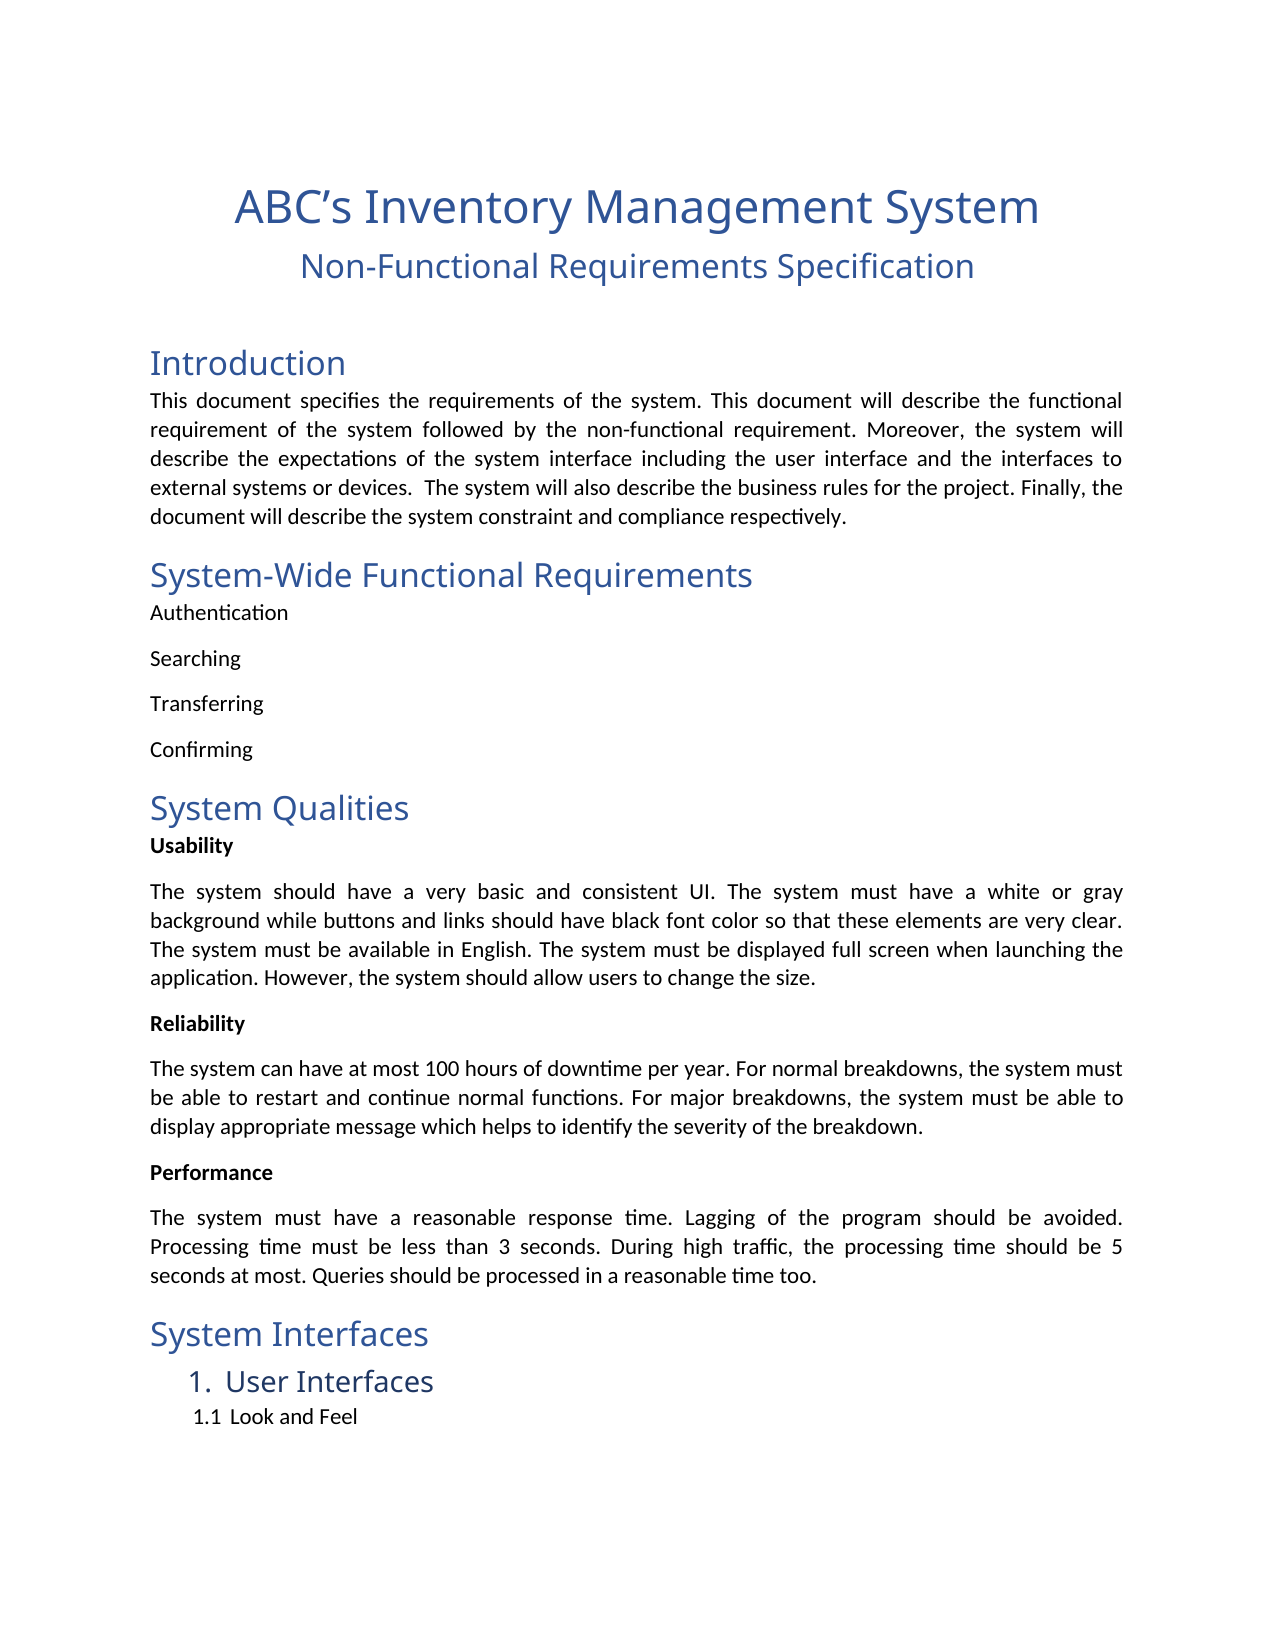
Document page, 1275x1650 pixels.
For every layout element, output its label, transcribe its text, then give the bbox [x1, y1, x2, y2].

text Reliability [150, 1009, 1125, 1037]
text The system should have a very basic and consistent UI. The system must have a white or gray background while buttons and links should have black font color so that these elements are very clear. The system must be available in English. The system must be displayed full screen when launching the application. However, the system should allow users to change the size. [150, 877, 1125, 992]
text Transferring [150, 689, 1125, 717]
subtitle Non-Functional Requirements Specification [150, 243, 1125, 289]
subtitle User Interfaces [187, 1362, 1125, 1401]
list Look and Feel [192, 1402, 1125, 1431]
text The system must have a reasonable response time. Lagging of the program should be avoided. Processing time must be less than 3 seconds. During high traffic, the processing time should be 5 seconds at most. Queries should be processed in a reasonable time too. [150, 1203, 1125, 1289]
text Usability [150, 831, 1125, 859]
text The system can have at most 100 hours of downtime per year. For normal breakdowns, the system must be able to restart and continue normal functions. For major breakdowns, the system must be able to display appropriate message which helps to identify the severity of the breakdown. [150, 1054, 1125, 1140]
text Authentication [150, 598, 1125, 626]
text This document specifies the requirements of the system. This document will describe the functional requirement of the system followed by the non-functional requirement. Moreover, the system will describe the expectations of the system interface including the user interface and the interfaces to external systems or devices. The system will also describe the business rules for the project. Finally, the document will describe the system constraint and compliance respectively. [150, 387, 1125, 530]
text Performance [150, 1158, 1125, 1186]
text Searching [150, 644, 1125, 672]
subtitle System Qualities [150, 785, 1125, 830]
subtitle System-Wide Functional Requirements [150, 552, 1125, 597]
text Confirming [150, 735, 1125, 763]
subtitle System Interfaces [150, 1311, 1125, 1356]
subtitle ABC’s Inventory Management System [150, 175, 1125, 237]
subtitle Introduction [150, 340, 1125, 385]
